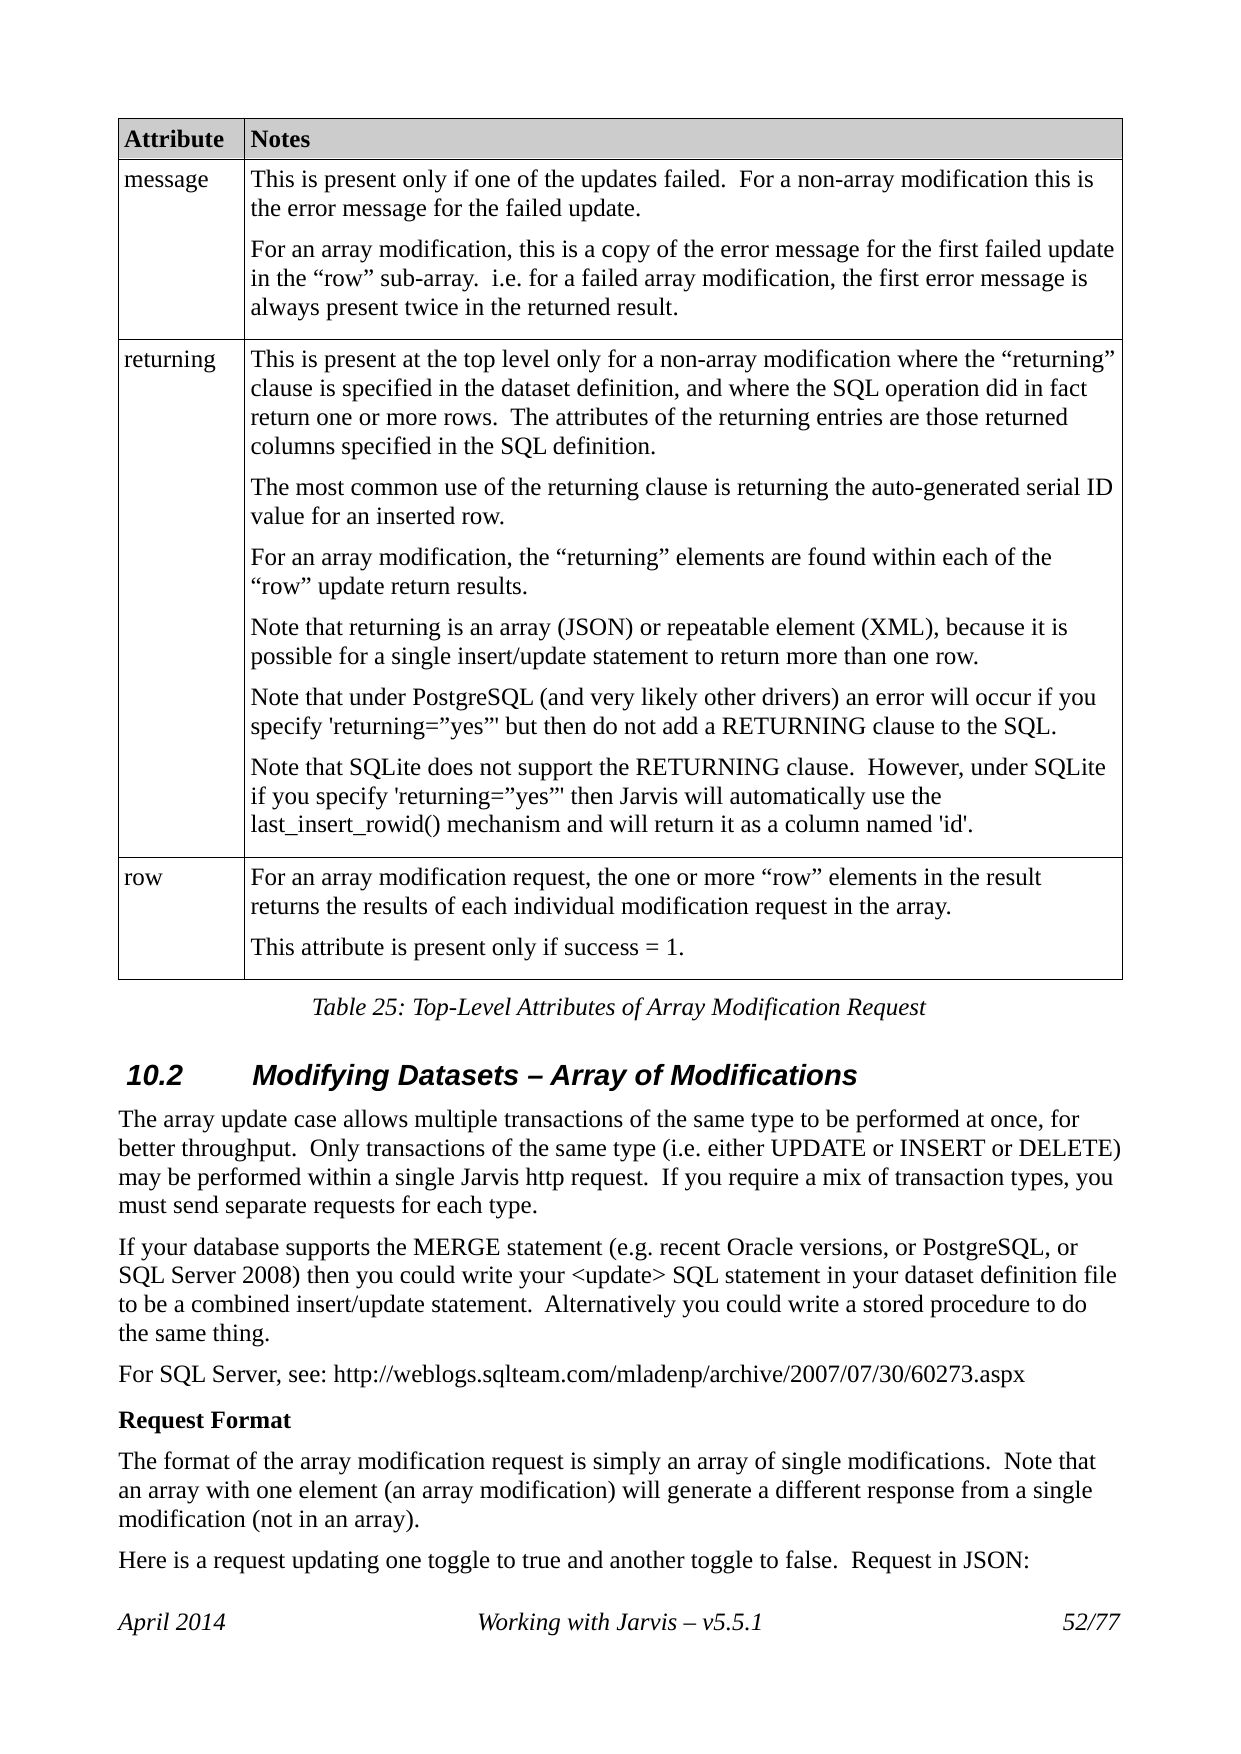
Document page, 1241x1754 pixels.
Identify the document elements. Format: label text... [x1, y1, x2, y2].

text For SQL Server, see: http://weblogs.sqlteam.com/mladenp/archive/2007/07/30/60273.aspx [118, 1359, 1122, 1388]
table_header Attribute [119, 119, 244, 158]
table_cell This is present at the top level only for a non-array modification where the “returning” clause is specified in the dataset definition, and where the SQL operation did in fact return one or more rows. The attributes of the returning entries are those returned columns specified in the SQL definition. The most common use of the returning clause is returning the auto-generated serial ID value for an inserted row. For an array modification, the “returning” elements are found within each of the “row” update return results. Note that returning is an array (JSON) or repeatable element (XML), because it is possible for a single insert/update statement to return more than one row. Note that under PostgreSQL (and very likely other drivers) an error will occur if you specify 'returning=”yes”' but then do not add a RETURNING clause to the SQL. Note that SQLite does not support the RETURNING clause. However, under SQLite if you specify 'returning=”yes”' then Jarvis will automatically use the last_insert_rowid() mechanism and will return it as a column named 'id'. [245, 340, 1122, 857]
table_cell For an array modification request, the one or more “row” elements in the result returns the results of each individual modification request in the array. This attribute is present only if success = 1. [245, 858, 1122, 979]
text Here is a request updating one toggle to true and another toggle to false. Request in JSON: [118, 1545, 1122, 1574]
table_cell row [119, 858, 244, 979]
subtitle Modifying Datasets – Array of Modifications [118, 1058, 1122, 1092]
subtitle Request Format [118, 1405, 1122, 1434]
text Table 25: Top-Level Attributes of Array Modification Request [118, 992, 1122, 1021]
text If your database supports the MERGE statement (e.g. recent Oracle versions, or PostgreSQL, or SQL Server 2008) then you could write your <update> SQL statement in your dataset definition file to be a combined insert/update statement. Alternatively you could write a stored procedure to do the same thing. [118, 1232, 1122, 1347]
table_cell This is present only if one of the updates failed. For a non-array modification this is the error message for the failed update. For an array modification, this is a copy of the error message for the first failed update in the “row” sub-array. i.e. for a failed array modification, the first error message is always present twice in the returned result. [245, 160, 1122, 339]
table_cell message [119, 160, 244, 339]
text The array update case allows multiple transactions of the same type to be performed at once, for better throughput. Only transactions of the same type (i.e. either UPDATE or INSERT or DELETE) may be performed within a single Jarvis http request. If you require a mix of transaction types, you must send separate requests for each type. [118, 1104, 1122, 1219]
text The format of the array modification request is simply an array of single modifications. Note that an array with one element (an array modification) will generate a different response from a single modification (not in an array). [118, 1446, 1122, 1533]
table_header Notes [245, 119, 1122, 158]
table_cell returning [119, 340, 244, 857]
